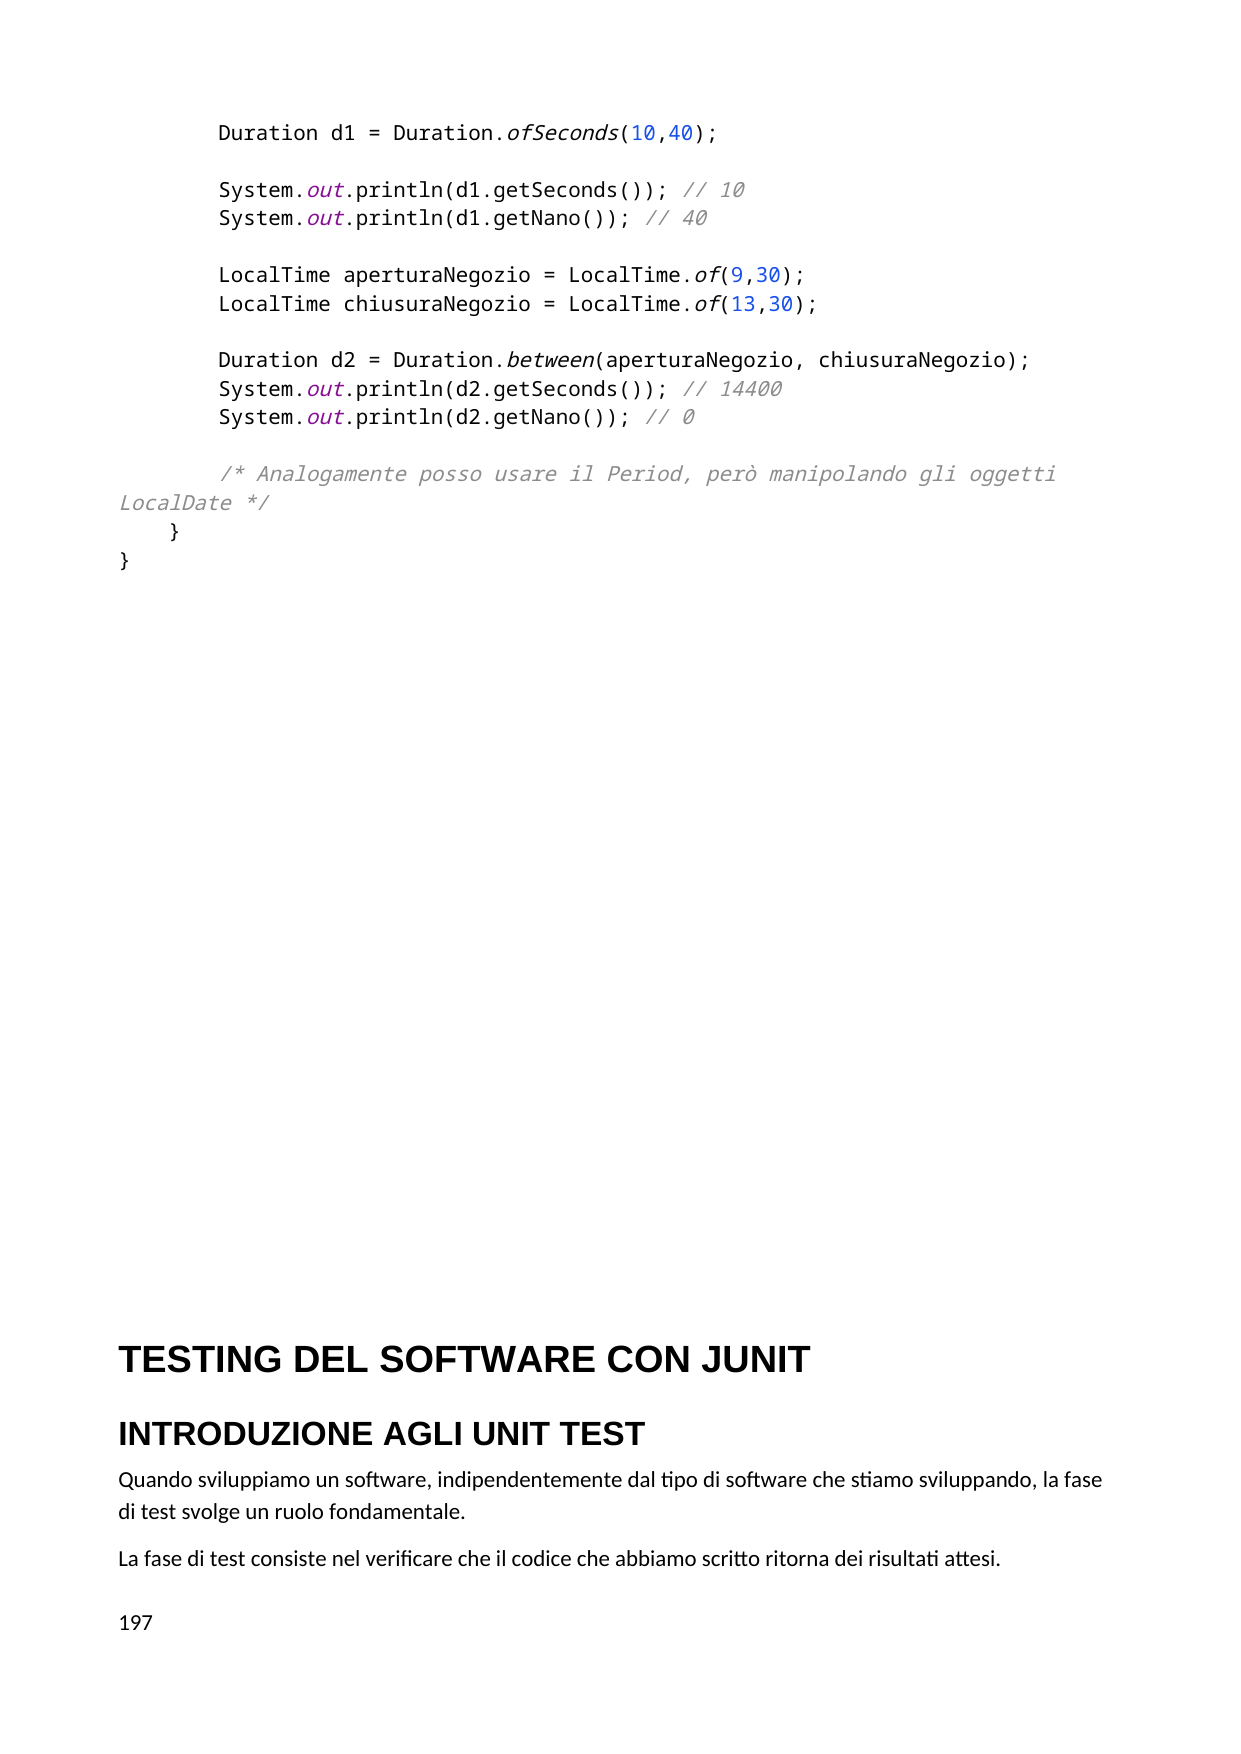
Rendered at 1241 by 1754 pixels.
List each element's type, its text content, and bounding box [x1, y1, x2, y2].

text Quando sviluppiamo un software, indipendentemente dal tipo di software che stiamo sviluppando, la fase di test svolge un ruolo fondamentale. [118, 1465, 1122, 1525]
subtitle INTRODUZIONE AGLI UNIT TEST [118, 1414, 1122, 1453]
text Duration d1 = Duration.ofSeconds(10,40); System.out.println(d1.getSeconds()); // 10 System.out.println(d1.getNano()); // 40 LocalTime aperturaNegozio = LocalTime.of(9,30); LocalTime chiusuraNegozio = LocalTime.of(13,30); Duration d2 = Duration.between(aperturaNegozio, chiusuraNegozio); System.out.println(d2.getSeconds()); // 14400 System.out.println(d2.getNano()); // 0 /* Analogamente posso usare il Period, però manipolando gli oggetti LocalDate */ } } [118, 118, 1122, 573]
subtitle TESTING DEL SOFTWARE CON JUNIT [118, 1337, 1122, 1381]
text La fase di test consiste nel verificare che il codice che abbiamo scritto ritorna dei risultati attesi. [118, 1544, 1122, 1572]
